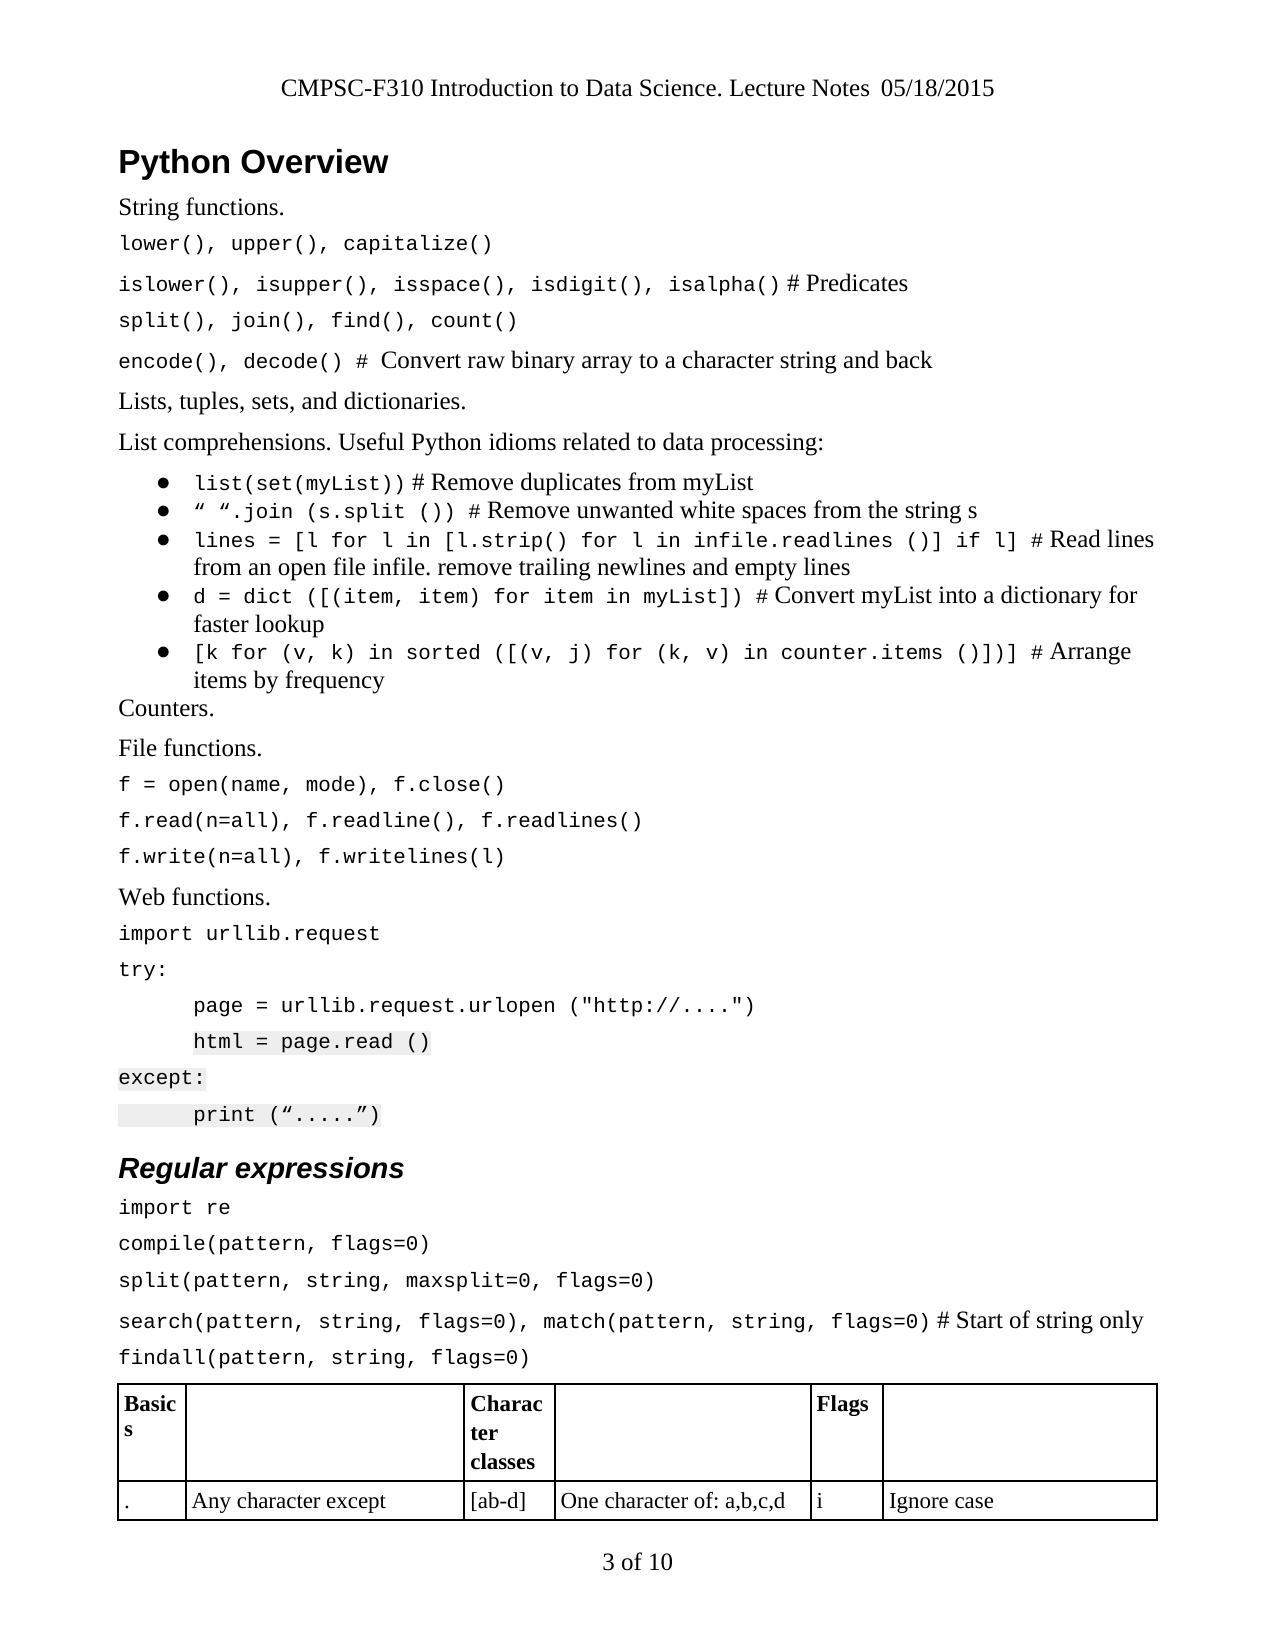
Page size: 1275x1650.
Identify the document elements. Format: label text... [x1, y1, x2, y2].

table_header [884, 1385, 1156, 1480]
list list(set(myList)) # Remove duplicates from myList [156, 468, 1157, 496]
table_cell [ab-d] [465, 1482, 554, 1519]
text Counters. [118, 694, 1157, 721]
text except: [118, 1067, 1157, 1091]
text Web functions. [118, 883, 1157, 910]
table_header Character classes [465, 1385, 554, 1480]
text split(), join(), find(), count() [118, 310, 1157, 334]
subtitle Regular expressions [118, 1152, 1157, 1185]
table_header [187, 1385, 463, 1480]
text search(pattern, string, flags=0), match(pattern, string, flags=0) # Start of string only [118, 1306, 1157, 1334]
text File functions. [118, 734, 1157, 762]
text html = page.read () [118, 1031, 1157, 1055]
table_cell . [119, 1482, 185, 1519]
list “ “.join (s.split ()) # Remove unwanted white spaces from the string s [156, 496, 1157, 525]
table_cell i [812, 1482, 882, 1519]
text compile(pattern, flags=0) [118, 1233, 1157, 1257]
table_cell Ignore case [884, 1482, 1156, 1519]
text lower(), upper(), capitalize() [118, 233, 1157, 257]
text try: [118, 959, 1157, 983]
text findall(pattern, string, flags=0) [118, 1347, 1157, 1370]
text import re [118, 1197, 1157, 1221]
table_header Basics [119, 1385, 185, 1480]
list lines = [l for l in [l.strip() for l in infile.readlines ()] if l] # Read lines from an open file infile. remove trailing newlines and empty lines [156, 525, 1157, 581]
text encode(), decode() # Convert raw binary array to a character string and back [118, 346, 1157, 375]
table_header [556, 1385, 810, 1480]
subtitle Python Overview [118, 143, 1157, 180]
text f.read(n=all), f.readline(), f.readlines() [118, 810, 1157, 834]
table_header Flags [812, 1385, 882, 1480]
list [k for (v, k) in sorted ([(v, j) for (k, v) in counter.items ()])] # Arrange items by frequency [156, 637, 1157, 694]
text page = urllib.request.urlopen ("http://....") [118, 995, 1157, 1019]
list d = dict ([(item, item) for item in myList]) # Convert myList into a dictionary for faster lookup [156, 581, 1157, 637]
text Lists, tuples, sets, and dictionaries. [118, 387, 1157, 415]
text islower(), isupper(), isspace(), isdigit(), isalpha() # Predicates [118, 269, 1157, 298]
table_cell One character of: a,b,c,d [556, 1482, 810, 1519]
text f = open(name, mode), f.close() [118, 774, 1157, 798]
text print (“.....”) [118, 1103, 1157, 1127]
text String functions. [118, 193, 1157, 221]
text f.write(n=all), f.writelines(l) [118, 846, 1157, 870]
table_cell Any character except [187, 1482, 463, 1519]
text split(pattern, string, maxsplit=0, flags=0) [118, 1269, 1157, 1293]
text import urllib.request [118, 923, 1157, 946]
text List comprehensions. Useful Python idioms related to data processing: [118, 428, 1157, 455]
